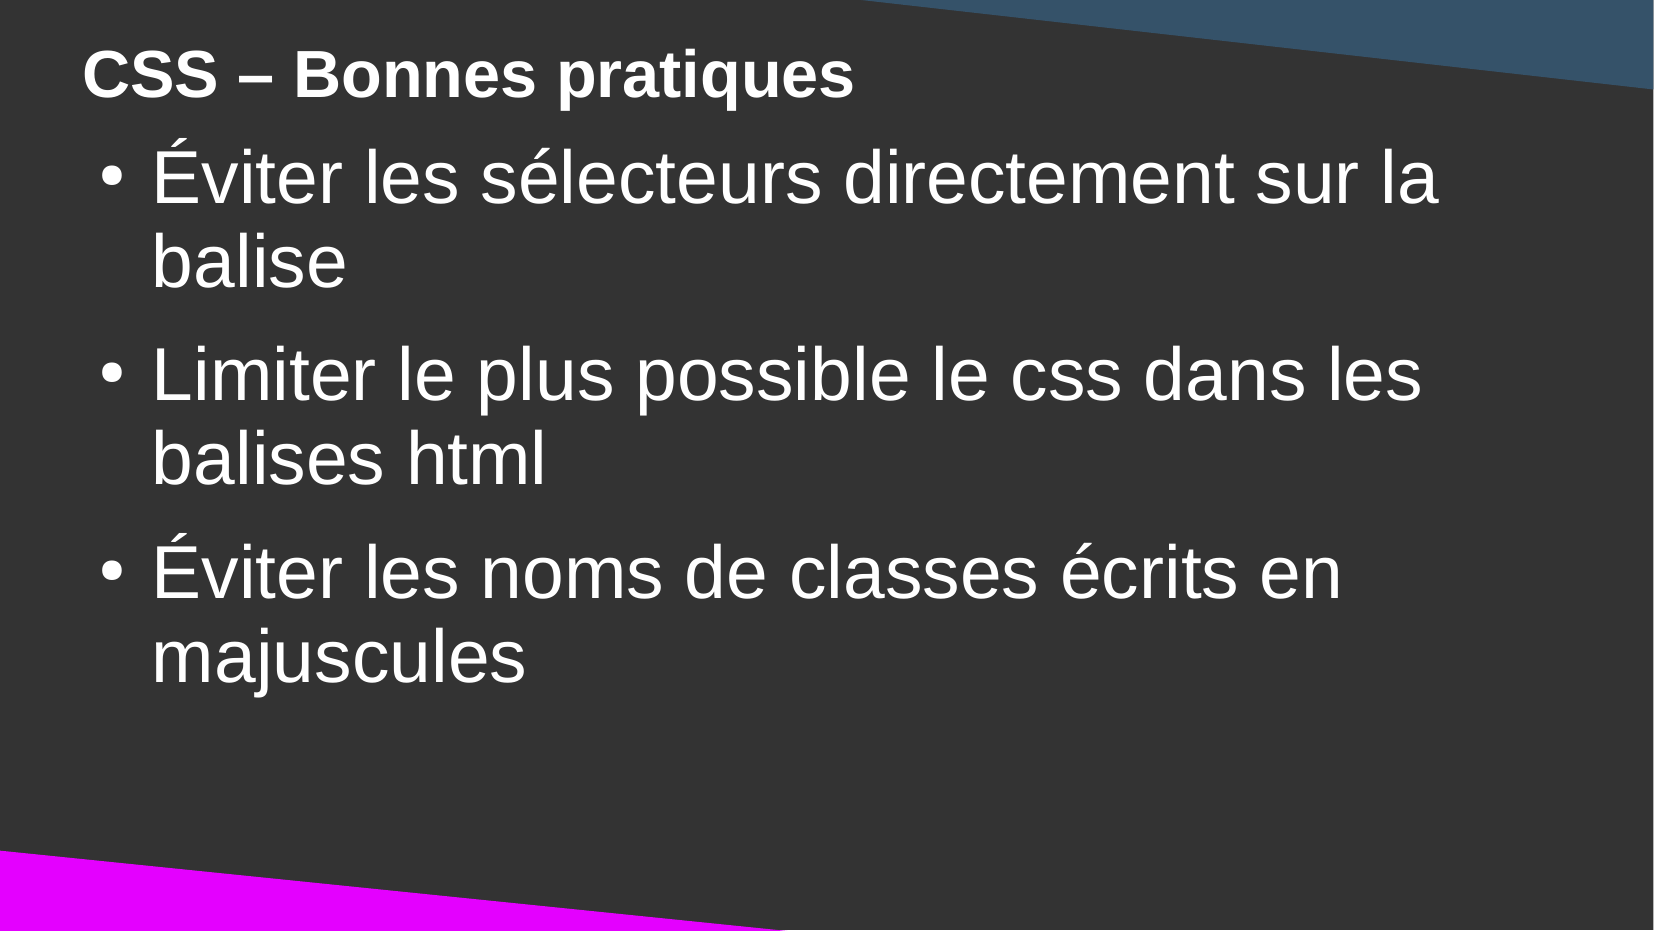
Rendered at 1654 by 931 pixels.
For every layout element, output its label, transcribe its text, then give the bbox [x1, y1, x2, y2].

title CSS – Bonnes pratiques [82, 37, 1571, 114]
list Éviter les sélecteurs directement sur la balise Limiter le plus possible le css dans les balises html Éviter les noms de classes écrits en majuscules [80, 135, 1605, 789]
text_box [0, 850, 788, 931]
text_box [861, 0, 1654, 90]
